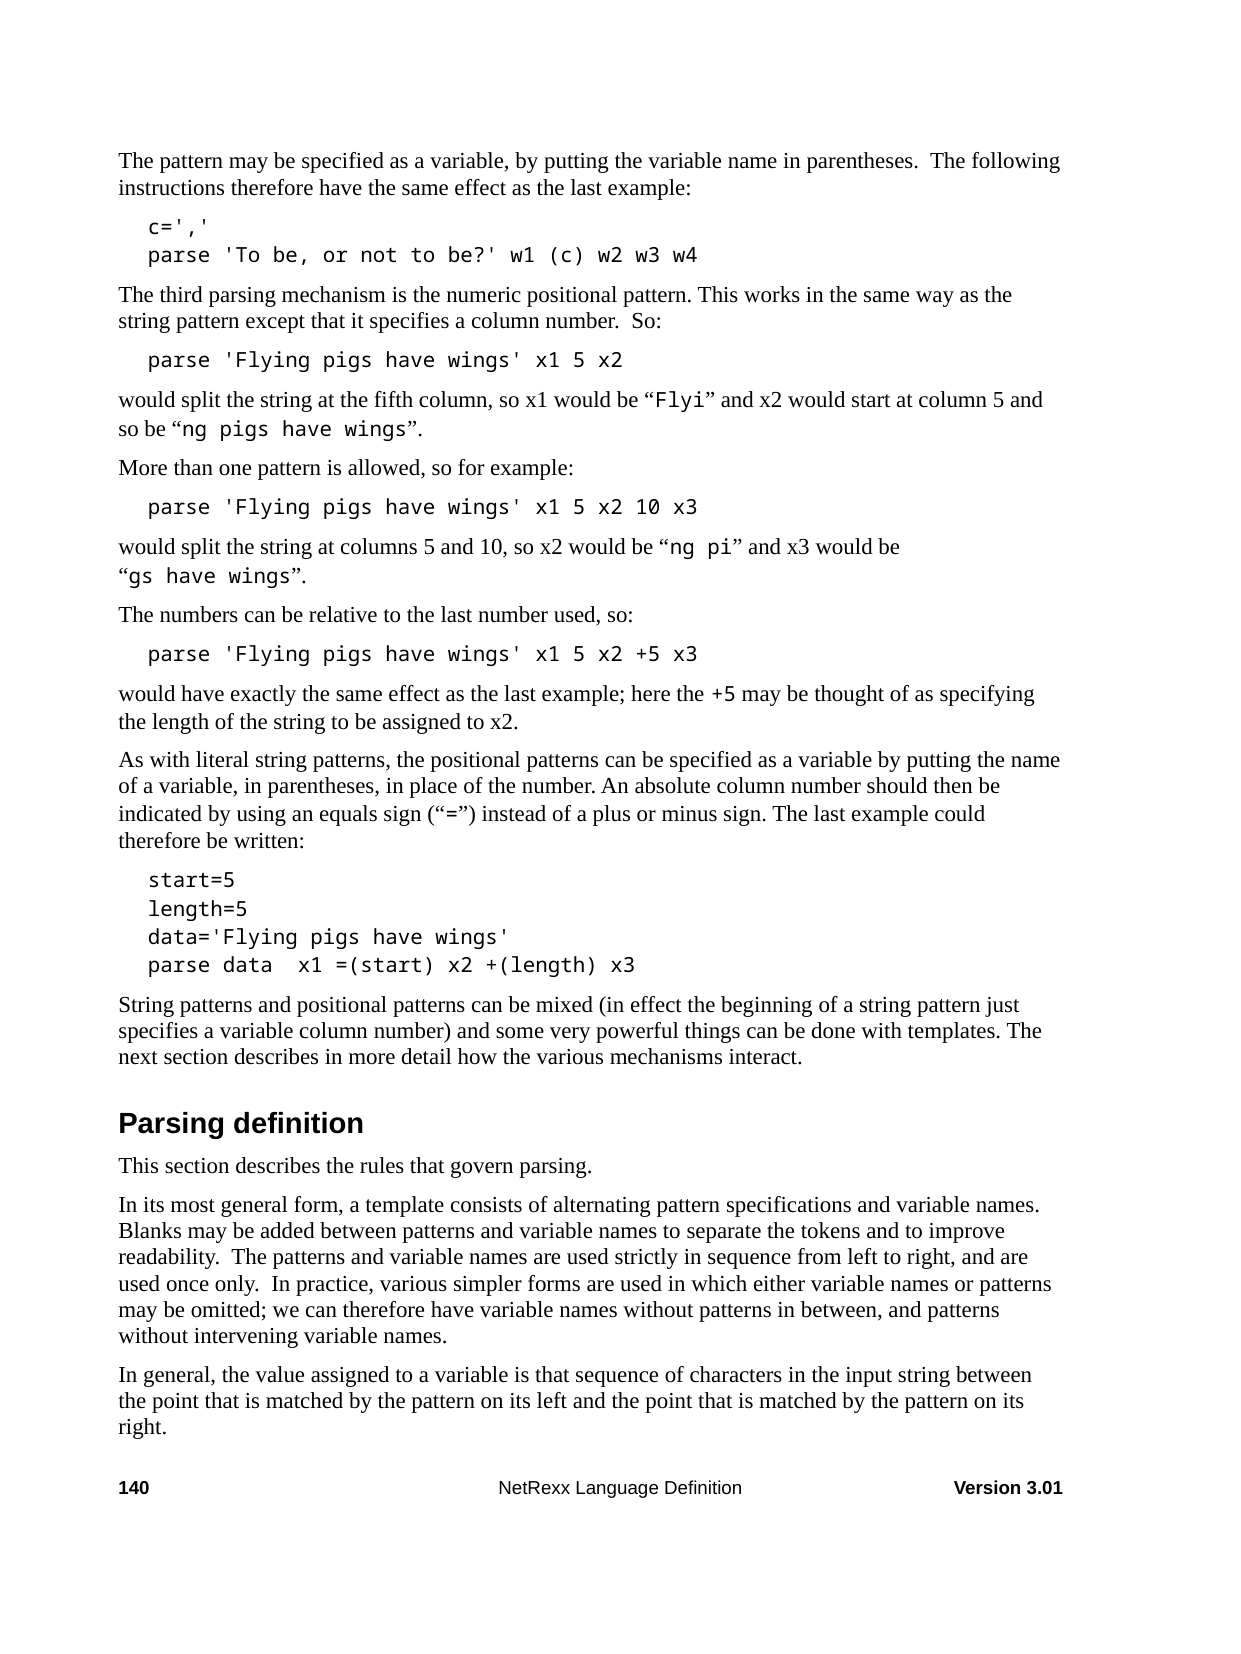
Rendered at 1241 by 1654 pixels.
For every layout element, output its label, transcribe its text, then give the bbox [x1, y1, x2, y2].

text This section describes the rules that govern parsing. [118, 1153, 1063, 1179]
text In general, the value assigned to a variable is that sequence of characters in the input string between the point that is matched by the pattern on its left and the point that is matched by the pattern on its right. [118, 1361, 1063, 1440]
text would have exactly the same effect as the last example; here the +5 may be thought of as specifying the length of the string to be assigned to x2. [118, 679, 1063, 734]
text would split the string at columns 5 and 10, so x2 would be “ng pi” and x3 would be “gs have wings”. [118, 532, 1063, 589]
text As with literal string patterns, the positional patterns can be specified as a variable by putting the name of a variable, in parentheses, in place of the number. An absolute column number should then be indicated by using an equals sign (“=”) instead of a plus or minus sign. The last example could therefore be written: [118, 746, 1063, 853]
text More than one pattern is allowed, so for example: [118, 454, 1063, 480]
text start=5 length=5 data='Flying pigs have wings' parse data x1 =(start) x2 +(length) x3 [148, 865, 1063, 979]
text parse 'Flying pigs have wings' x1 5 x2 [148, 345, 1063, 374]
text String patterns and positional patterns can be mixed (in effect the beginning of a string pattern just specifies a variable column number) and some very powerful things can be done with templates. The next section describes in more detail how the various mechanisms interact. [118, 991, 1063, 1070]
text c=',' parse 'To be, or not to be?' w1 (c) w2 w3 w4 [148, 212, 1063, 269]
subtitle Parsing definition [118, 1107, 1063, 1140]
text The pattern may be specified as a variable, by putting the variable name in parentheses. The following instructions therefore have the same effect as the last example: [118, 148, 1063, 200]
text parse 'Flying pigs have wings' x1 5 x2 +5 x3 [148, 639, 1063, 668]
text The third parsing mechanism is the numeric positional pattern. This works in the same way as the string pattern except that it specifies a column number. So: [118, 281, 1063, 333]
text would split the string at the fifth column, so x1 would be “Flyi” and x2 would start at column 5 and so be “ng pigs have wings”. [118, 385, 1063, 442]
text In its most general form, a template consists of alternating pattern specifications and variable names. Blanks may be added between patterns and variable names to separate the tokens and to improve readability. The patterns and variable names are used strictly in sequence from left to right, and are used once only. In practice, various simpler forms are used in which either variable names or patterns may be omitted; we can therefore have variable names without patterns in between, and patterns without intervening variable names. [118, 1191, 1063, 1349]
text parse 'Flying pigs have wings' x1 5 x2 10 x3 [148, 492, 1063, 521]
text The numbers can be relative to the last number used, so: [118, 601, 1063, 627]
